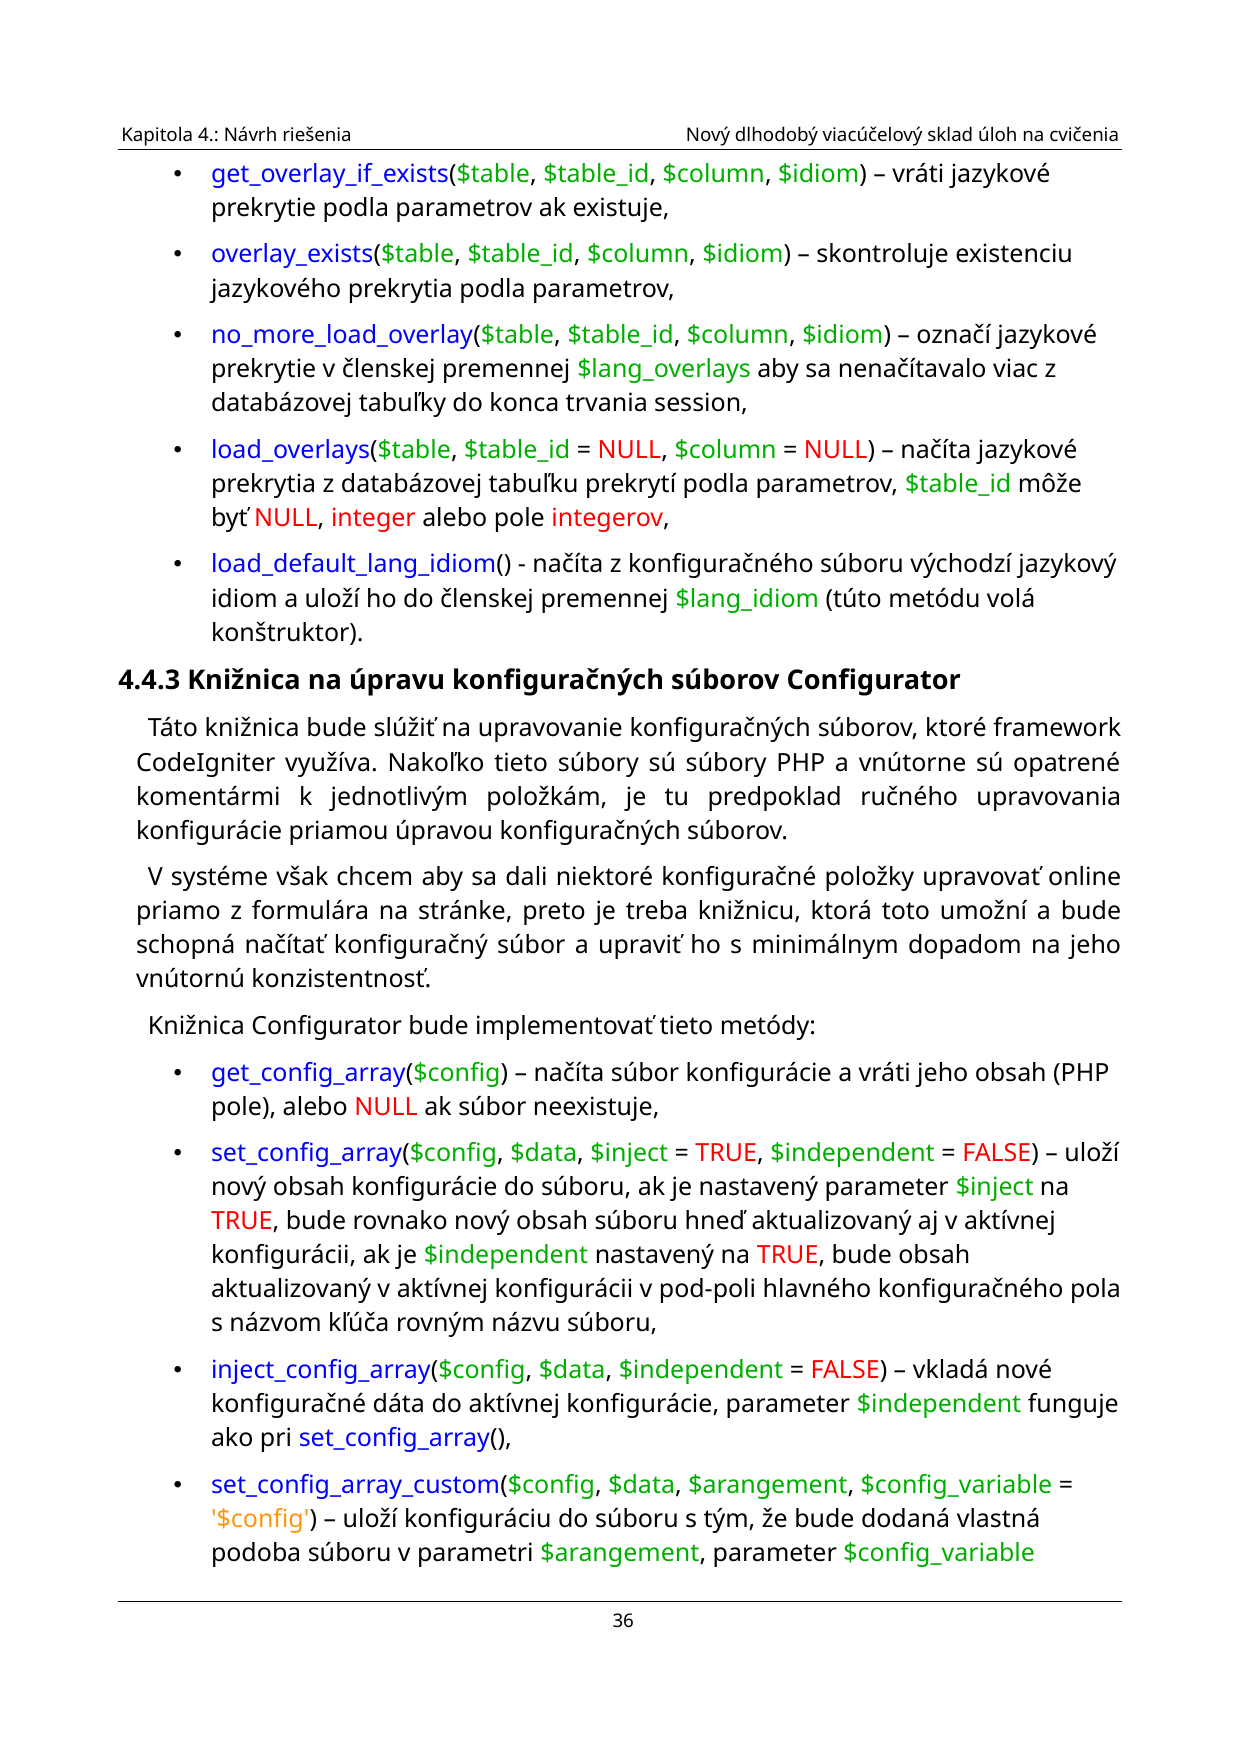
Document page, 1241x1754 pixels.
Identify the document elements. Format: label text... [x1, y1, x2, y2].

list set_config_array($config, $data, $inject = TRUE, $independent = FALSE) – uloží nový obsah konfigurácie do súboru, ak je nastavený parameter $inject na TRUE, bude rovnako nový obsah súboru hneď aktualizovaný aj v aktívnej konfigurácii, ak je $independent nastavený na TRUE, bude obsah aktualizovaný v aktívnej konfigurácii v pod-poli hlavného konfiguračného pola s názvom kľúča rovným názvu súboru, [173, 1135, 1122, 1339]
text Táto knižnica bude slúžiť na upravovanie konfiguračných súborov, ktoré framework CodeIgniter využíva. Nakoľko tieto súbory sú súbory PHP a vnútorne sú opatrené komentármi k jednotlivým položkám, je tu predpoklad ručného upravovania konfigurácie priamou úpravou konfiguračných súborov. [136, 710, 1122, 846]
list load_default_lang_idiom() - načíta z konfiguračného súboru východzí jazykový idiom a uloží ho do členskej premennej $lang_idiom (túto metódu volá konštruktor). [173, 546, 1122, 648]
text Knižnica Configurator bude implementovať tieto metódy: [136, 1008, 1122, 1042]
list inject_config_array($config, $data, $independent = FALSE) – vkladá nové konfiguračné dáta do aktívnej konfigurácie, parameter $independent funguje ako pri set_config_array(), [173, 1352, 1122, 1454]
list no_more_load_overlay($table, $table_id, $column, $idiom) – označí jazykové prekrytie v členskej premennej $lang_overlays aby sa nenačítavalo viac z databázovej tabuľky do konca trvania session, [173, 317, 1122, 419]
list set_config_array_custom($config, $data, $arangement, $config_variable = '$config') – uloží konfiguráciu do súboru s tým, že bude dodaná vlastná podoba súboru v parametri $arangement, parameter $config_variable [173, 1466, 1122, 1568]
list get_config_array($config) – načíta súbor konfigurácie a vráti jeho obsah (PHP pole), alebo NULL ak súbor neexistuje, [173, 1054, 1122, 1122]
subtitle Knižnica na úpravu konfiguračných súborov Configurator [118, 661, 1122, 698]
list overlay_exists($table, $table_id, $column, $idiom) – skontroluje existenciu jazykového prekrytia podla parametrov, [173, 236, 1122, 304]
list get_overlay_if_exists($table, $table_id, $column, $idiom) – vráti jazykové prekrytie podla parametrov ak existuje, [173, 156, 1122, 224]
list load_overlays($table, $table_id = NULL, $column = NULL) – načíta jazykové prekrytia z databázovej tabuľku prekrytí podla parametrov, $table_id môže byť NULL, integer alebo pole integerov, [173, 431, 1122, 534]
text V systéme však chcem aby sa dali niektoré konfiguračné položky upravovať online priamo z formulára na stránke, preto je treba knižnicu, ktorá toto umožní a bude schopná načítať konfiguračný súbor a upraviť ho s minimálnym dopadom na jeho vnútornú konzistentnosť. [136, 859, 1122, 995]
